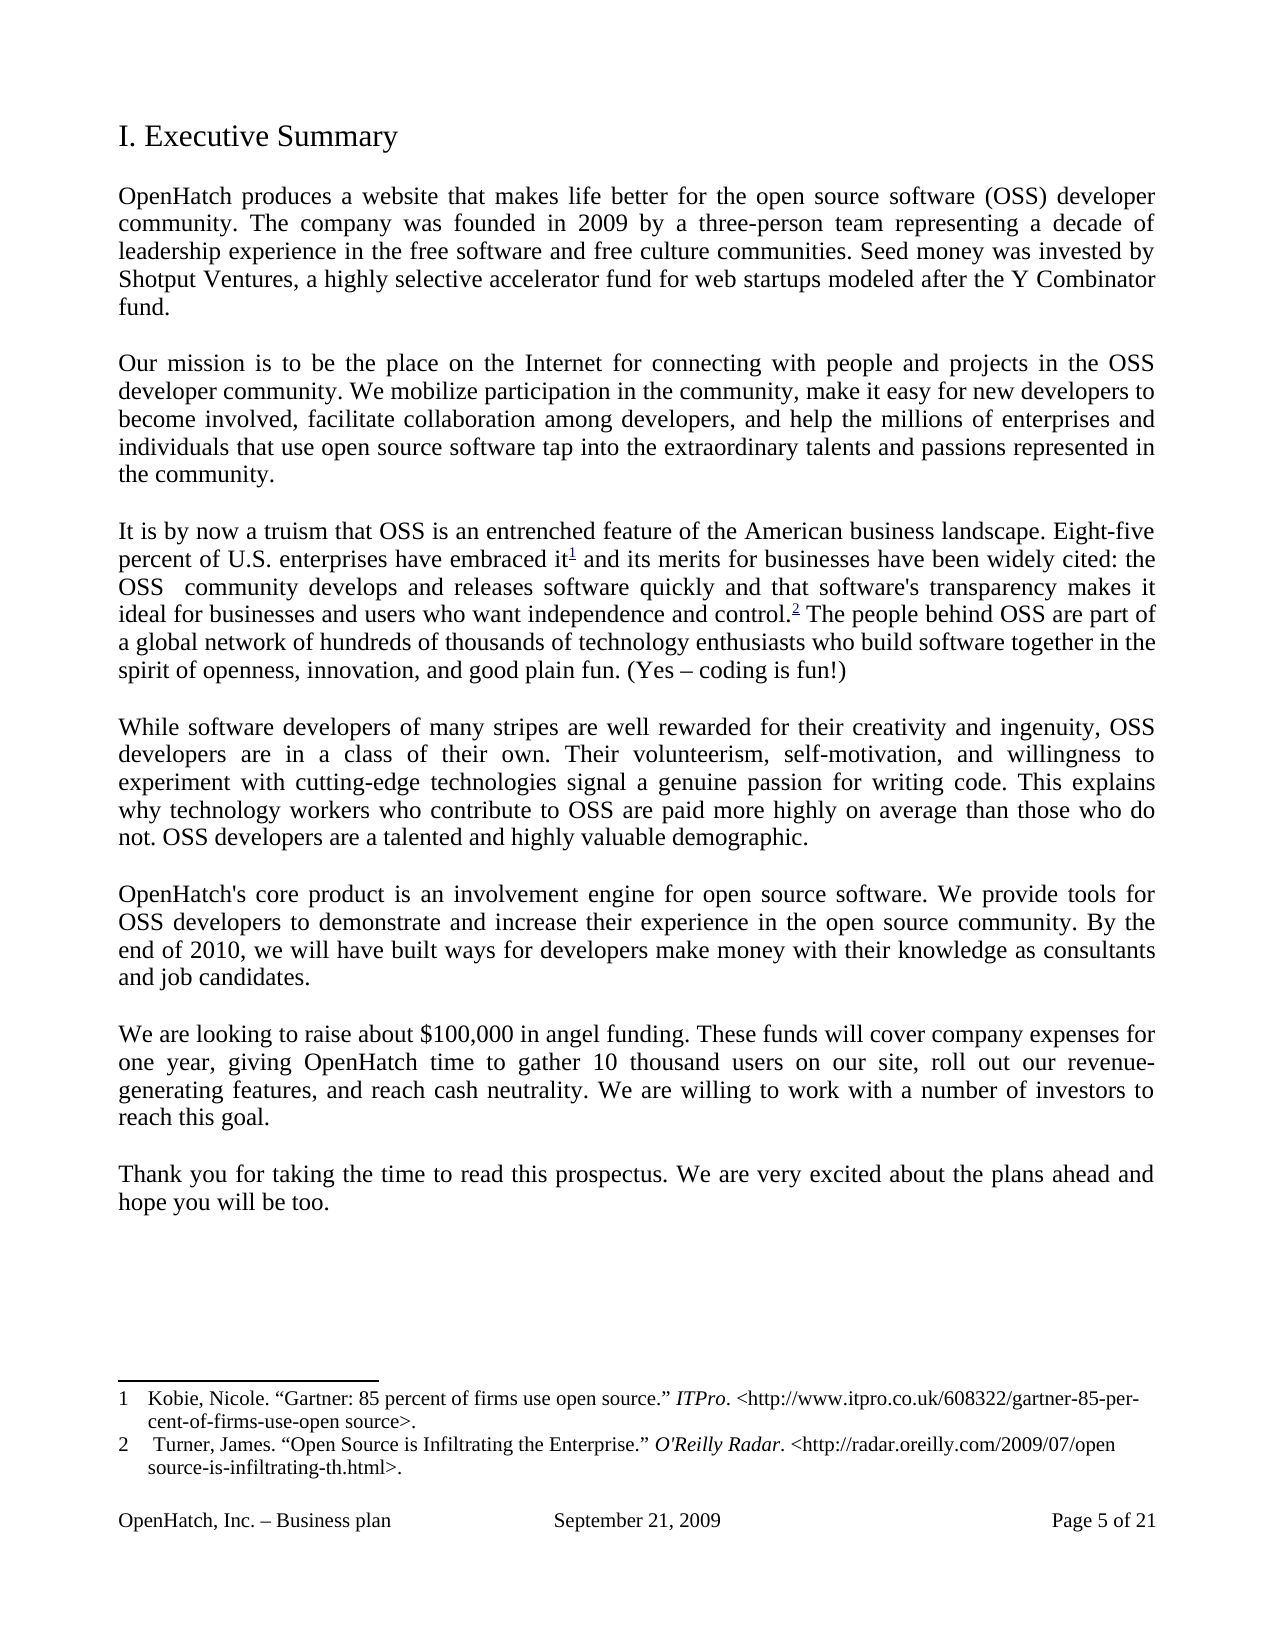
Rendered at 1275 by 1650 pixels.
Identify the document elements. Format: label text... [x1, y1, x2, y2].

text I. Executive Summary [118, 118, 1156, 153]
text Kobie, Nicole. “Gartner: 85 percent of firms use open source.” ITPro. <http://www.itpro.co.uk/608322/gartner-85-per-cent-of-firms-use-open source>. [118, 1387, 1156, 1433]
text Our mission is to be the place on the Internet for connecting with people and projects in the OSS developer community. We mobilize participation in the community, make it easy for new developers to become involved, facilitate collaboration among developers, and help the millions of enterprises and individuals that use open source software tap into the extraordinary talents and passions represented in the community. [118, 349, 1156, 488]
text OpenHatch's core product is an involvement engine for open source software. We provide tools for OSS developers to demonstrate and increase their experience in the open source community. By the end of 2010, we will have built ways for developers make money with their knowledge as consultants and job candidates. [118, 880, 1156, 991]
text Turner, James. “Open Source is Infiltrating the Enterprise.” O'Reilly Radar. <http://radar.oreilly.com/2009/07/open source-is-infiltrating-th.html>. [118, 1433, 1156, 1479]
text OpenHatch produces a website that makes life better for the open source software (OSS) developer community. The company was founded in 2009 by a three-person team representing a decade of leadership experience in the free software and free culture communities. Seed money was invested by Shotput Ventures, a highly selective accelerator fund for web startups modeled after the Y Combinator fund. [118, 182, 1156, 320]
text While software developers of many stripes are well rewarded for their creativity and ingenuity, OSS developers are in a class of their own. Their volunteerism, self-motivation, and willingness to experiment with cutting-edge technologies signal a genuine passion for writing code. This explains why technology workers who contribute to OSS are paid more highly on average than those who do not. OSS developers are a talented and highly valuable demographic. [118, 713, 1156, 851]
text It is by now a truism that OSS is an entrenched feature of the American business landscape. Eight-five percent of U.S. enterprises have embraced it and its merits for businesses have been widely cited: the OSS community develops and releases software quickly and that software's transparency makes it ideal for businesses and users who want independence and control. The people behind OSS are part of a global network of hundreds of thousands of technology enthusiasts who build software together in the spirit of openness, innovation, and good plain fun. (Yes – coding is fun!) [118, 517, 1156, 683]
text Thank you for taking the time to read this prospectus. We are very excited about the plans ahead and hope you will be too. [118, 1160, 1156, 1216]
text We are looking to raise about $100,000 in angel funding. These funds will cover company expenses for one year, giving OpenHatch time to gather 10 thousand users on our site, roll out our revenue-generating features, and reach cash neutrality. We are willing to work with a number of investors to reach this goal. [118, 1020, 1156, 1131]
